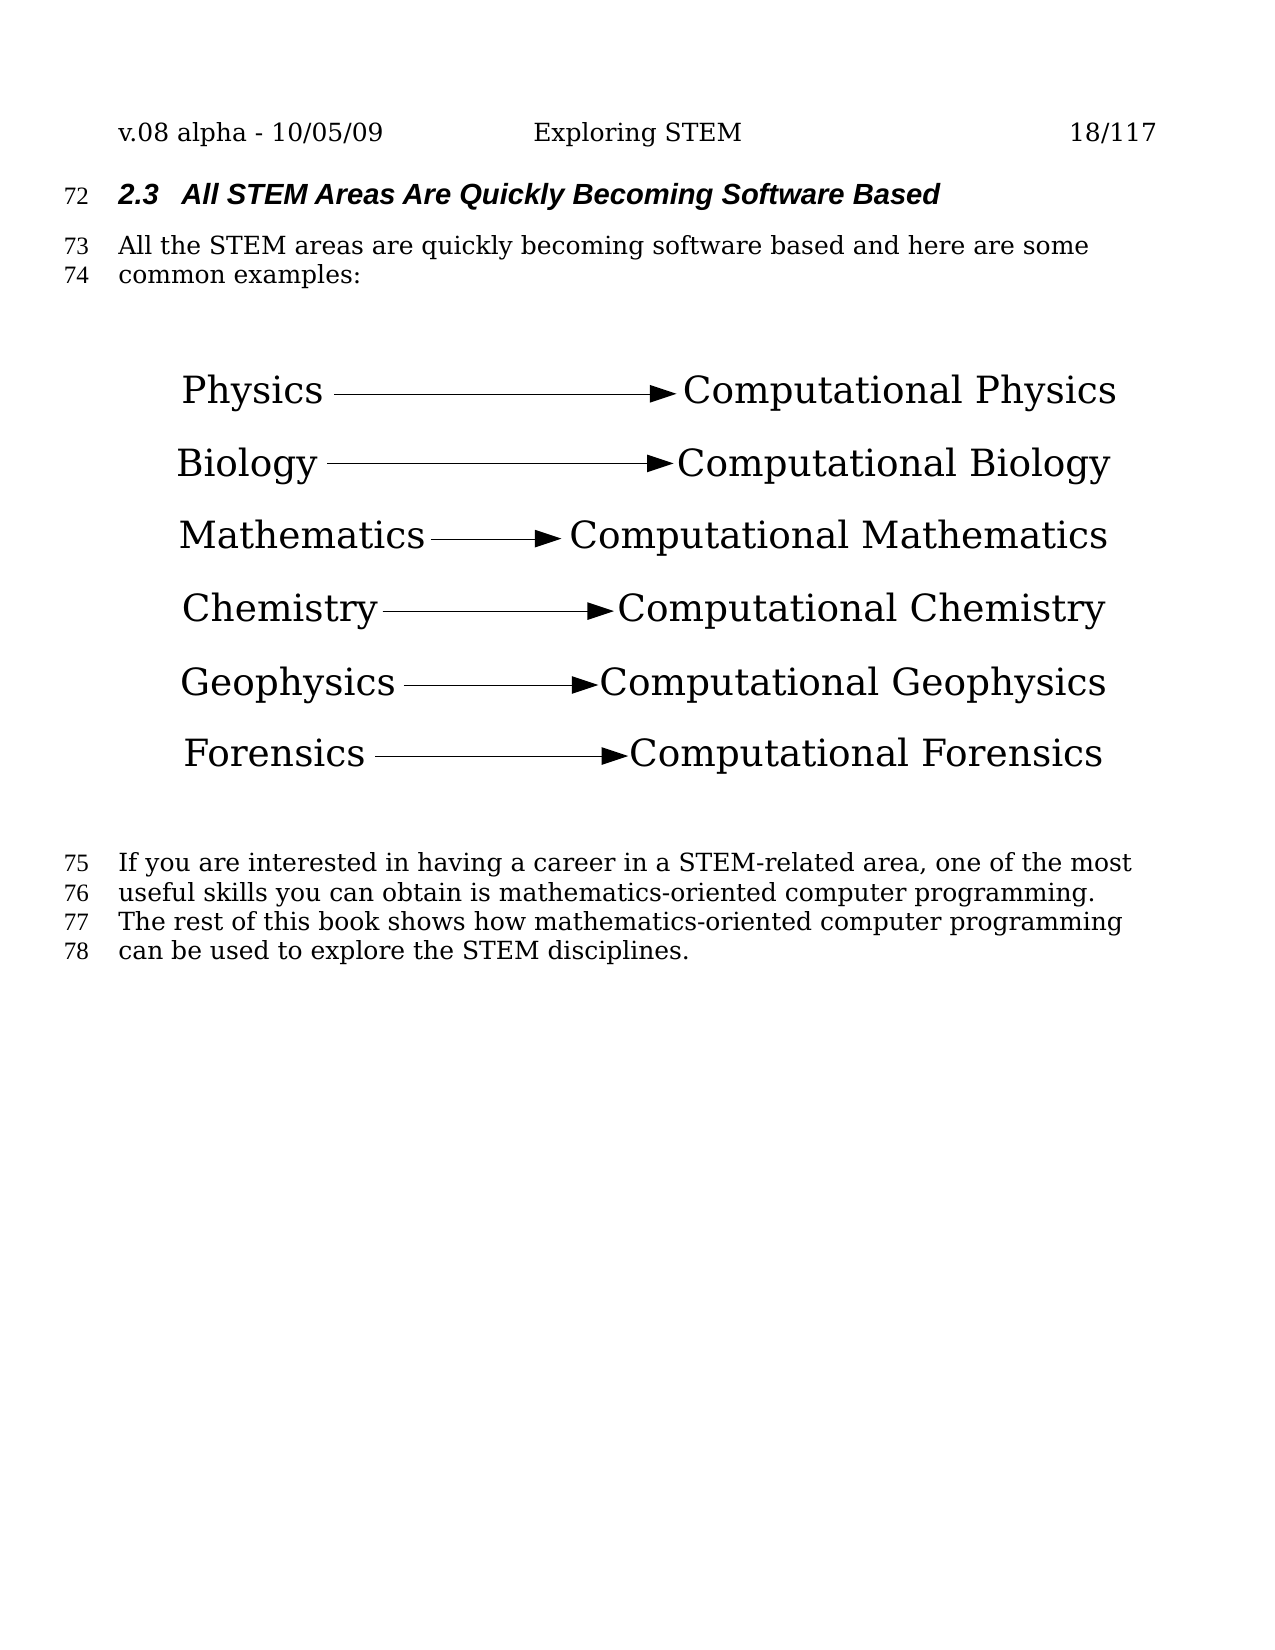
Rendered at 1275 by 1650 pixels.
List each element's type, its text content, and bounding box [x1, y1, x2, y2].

text All the STEM areas are quickly becoming software based and here are some common examples: [118, 231, 1157, 289]
subtitle All STEM Areas Are Quickly Becoming Software Based [118, 177, 1157, 210]
text If you are interested in having a career in a STEM-related area, one of the most useful skills you can obtain is mathematics-oriented computer programming. The rest of this book shows how mathematics-oriented computer programming can be used to explore the STEM disciplines. [118, 848, 1157, 965]
